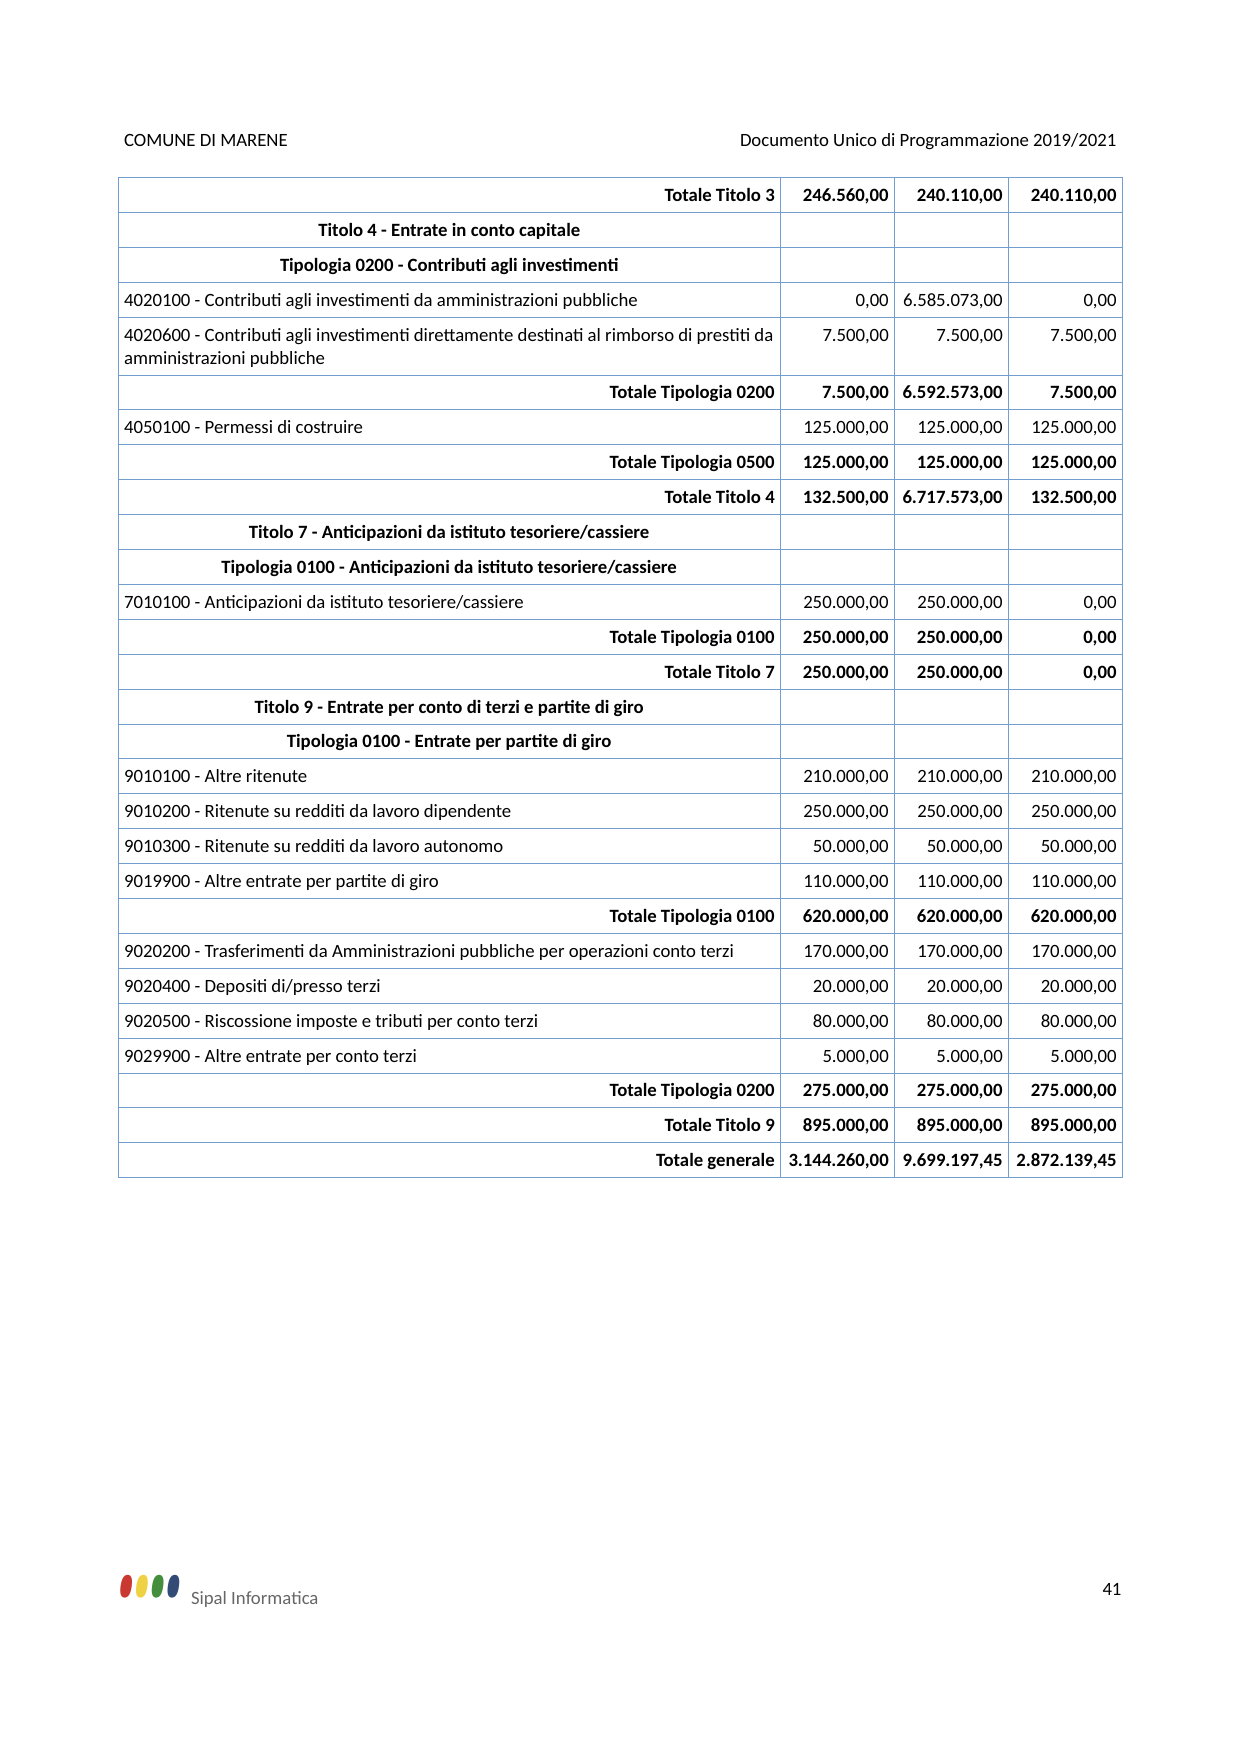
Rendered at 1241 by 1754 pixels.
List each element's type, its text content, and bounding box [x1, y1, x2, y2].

table_cell 50.000,00 [1009, 829, 1122, 863]
table_cell 240.110,00 [895, 178, 1008, 212]
table_cell 9020400 - Depositi di/presso terzi [119, 969, 780, 1003]
table_cell 9029900 - Altre entrate per conto terzi [119, 1039, 780, 1072]
table_cell [895, 248, 1008, 282]
table_cell 895.000,00 [1009, 1108, 1122, 1142]
table_cell 620.000,00 [895, 899, 1008, 933]
table_cell [895, 550, 1008, 584]
table_cell 170.000,00 [781, 934, 894, 968]
table_cell 9020200 - Trasferimenti da Amministrazioni pubbliche per operazioni conto terzi [119, 934, 780, 968]
table_cell 2.872.139,45 [1009, 1143, 1122, 1177]
table_cell 620.000,00 [781, 899, 894, 933]
table_cell 5.000,00 [895, 1039, 1008, 1072]
table_cell 4020600 - Contributi agli investimenti direttamente destinati al rimborso di prestiti da amministrazioni pubbliche [119, 318, 780, 374]
table_cell Tipologia 0200 - Contributi agli investimenti [119, 248, 780, 282]
table_cell 7.500,00 [781, 318, 894, 374]
table_cell 7.500,00 [1009, 318, 1122, 374]
table_cell 110.000,00 [781, 864, 894, 898]
table_cell 895.000,00 [895, 1108, 1008, 1142]
table_cell 275.000,00 [1009, 1074, 1122, 1107]
table_cell 5.000,00 [1009, 1039, 1122, 1072]
table_cell 3.144.260,00 [781, 1143, 894, 1177]
table_cell 275.000,00 [895, 1074, 1008, 1107]
table_cell 210.000,00 [1009, 759, 1122, 793]
table_cell 110.000,00 [895, 864, 1008, 898]
table_cell Totale Titolo 7 [119, 655, 780, 688]
table_cell Totale Tipologia 0100 [119, 899, 780, 933]
table_cell [1009, 690, 1122, 723]
table_cell [895, 690, 1008, 723]
table_cell Titolo 7 - Anticipazioni da istituto tesoriere/cassiere [119, 515, 780, 549]
table_cell [781, 550, 894, 584]
table_cell Titolo 4 - Entrate in conto capitale [119, 213, 780, 247]
table_cell Totale Tipologia 0500 [119, 445, 780, 479]
table_cell 20.000,00 [895, 969, 1008, 1003]
table_cell 7.500,00 [1009, 376, 1122, 409]
table_cell Totale Tipologia 0200 [119, 1074, 780, 1107]
table_cell 250.000,00 [781, 620, 894, 654]
table_cell 125.000,00 [781, 445, 894, 479]
table_cell 20.000,00 [781, 969, 894, 1003]
table_cell Titolo 9 - Entrate per conto di terzi e partite di giro [119, 690, 780, 723]
table_cell 125.000,00 [1009, 445, 1122, 479]
table_cell [1009, 550, 1122, 584]
table_cell [895, 725, 1008, 758]
table_cell 0,00 [781, 283, 894, 317]
table_cell [781, 690, 894, 723]
table_cell 240.110,00 [1009, 178, 1122, 212]
table_cell 170.000,00 [1009, 934, 1122, 968]
table_cell 4020100 - Contributi agli investimenti da amministrazioni pubbliche [119, 283, 780, 317]
table_cell 250.000,00 [1009, 794, 1122, 828]
table_cell 250.000,00 [895, 655, 1008, 688]
table_cell 80.000,00 [895, 1004, 1008, 1037]
table_cell 9.699.197,45 [895, 1143, 1008, 1177]
table_cell 125.000,00 [895, 410, 1008, 444]
table_cell [1009, 725, 1122, 758]
table_cell 50.000,00 [895, 829, 1008, 863]
table_cell 246.560,00 [781, 178, 894, 212]
table_cell 250.000,00 [895, 794, 1008, 828]
table_cell 620.000,00 [1009, 899, 1122, 933]
table_cell 4050100 - Permessi di costruire [119, 410, 780, 444]
table_cell 7.500,00 [781, 376, 894, 409]
table_cell 9010200 - Ritenute su redditi da lavoro dipendente [119, 794, 780, 828]
table_cell 50.000,00 [781, 829, 894, 863]
table_cell 6.585.073,00 [895, 283, 1008, 317]
table_cell 0,00 [1009, 585, 1122, 619]
table_cell 20.000,00 [1009, 969, 1122, 1003]
table_cell [1009, 248, 1122, 282]
table_cell 210.000,00 [781, 759, 894, 793]
table_cell 7.500,00 [895, 318, 1008, 374]
table_cell Totale Titolo 4 [119, 480, 780, 514]
table_cell 275.000,00 [781, 1074, 894, 1107]
table_cell Totale Tipologia 0100 [119, 620, 780, 654]
table_cell 895.000,00 [781, 1108, 894, 1142]
table_cell 210.000,00 [895, 759, 1008, 793]
table_cell 9020500 - Riscossione imposte e tributi per conto terzi [119, 1004, 780, 1037]
table_cell 80.000,00 [1009, 1004, 1122, 1037]
table_cell [895, 213, 1008, 247]
table_cell [781, 248, 894, 282]
table_cell 6.592.573,00 [895, 376, 1008, 409]
table_cell [781, 213, 894, 247]
table_cell [1009, 515, 1122, 549]
table_cell [895, 515, 1008, 549]
table_cell 250.000,00 [895, 620, 1008, 654]
table_cell 9019900 - Altre entrate per partite di giro [119, 864, 780, 898]
table_cell Tipologia 0100 - Entrate per partite di giro [119, 725, 780, 758]
table_cell 9010300 - Ritenute su redditi da lavoro autonomo [119, 829, 780, 863]
table_cell 250.000,00 [895, 585, 1008, 619]
table_cell 132.500,00 [1009, 480, 1122, 514]
table_cell 80.000,00 [781, 1004, 894, 1037]
table_cell [1009, 213, 1122, 247]
table_cell 5.000,00 [781, 1039, 894, 1072]
table_cell 250.000,00 [781, 585, 894, 619]
table_cell Totale Titolo 9 [119, 1108, 780, 1142]
table_cell 0,00 [1009, 283, 1122, 317]
table_cell 250.000,00 [781, 655, 894, 688]
table_cell 125.000,00 [1009, 410, 1122, 444]
table_cell 170.000,00 [895, 934, 1008, 968]
table_cell 7010100 - Anticipazioni da istituto tesoriere/cassiere [119, 585, 780, 619]
table_cell Tipologia 0100 - Anticipazioni da istituto tesoriere/cassiere [119, 550, 780, 584]
table_cell Totale Tipologia 0200 [119, 376, 780, 409]
table_cell Totale Titolo 3 [119, 178, 780, 212]
table_cell 132.500,00 [781, 480, 894, 514]
table_cell 125.000,00 [895, 445, 1008, 479]
table_cell 6.717.573,00 [895, 480, 1008, 514]
table_cell 125.000,00 [781, 410, 894, 444]
table_cell 0,00 [1009, 655, 1122, 688]
table_cell 9010100 - Altre ritenute [119, 759, 780, 793]
table_cell 110.000,00 [1009, 864, 1122, 898]
table_cell [781, 515, 894, 549]
table_cell 250.000,00 [781, 794, 894, 828]
table_cell Totale generale [119, 1143, 780, 1177]
table_cell [781, 725, 894, 758]
table_cell 0,00 [1009, 620, 1122, 654]
